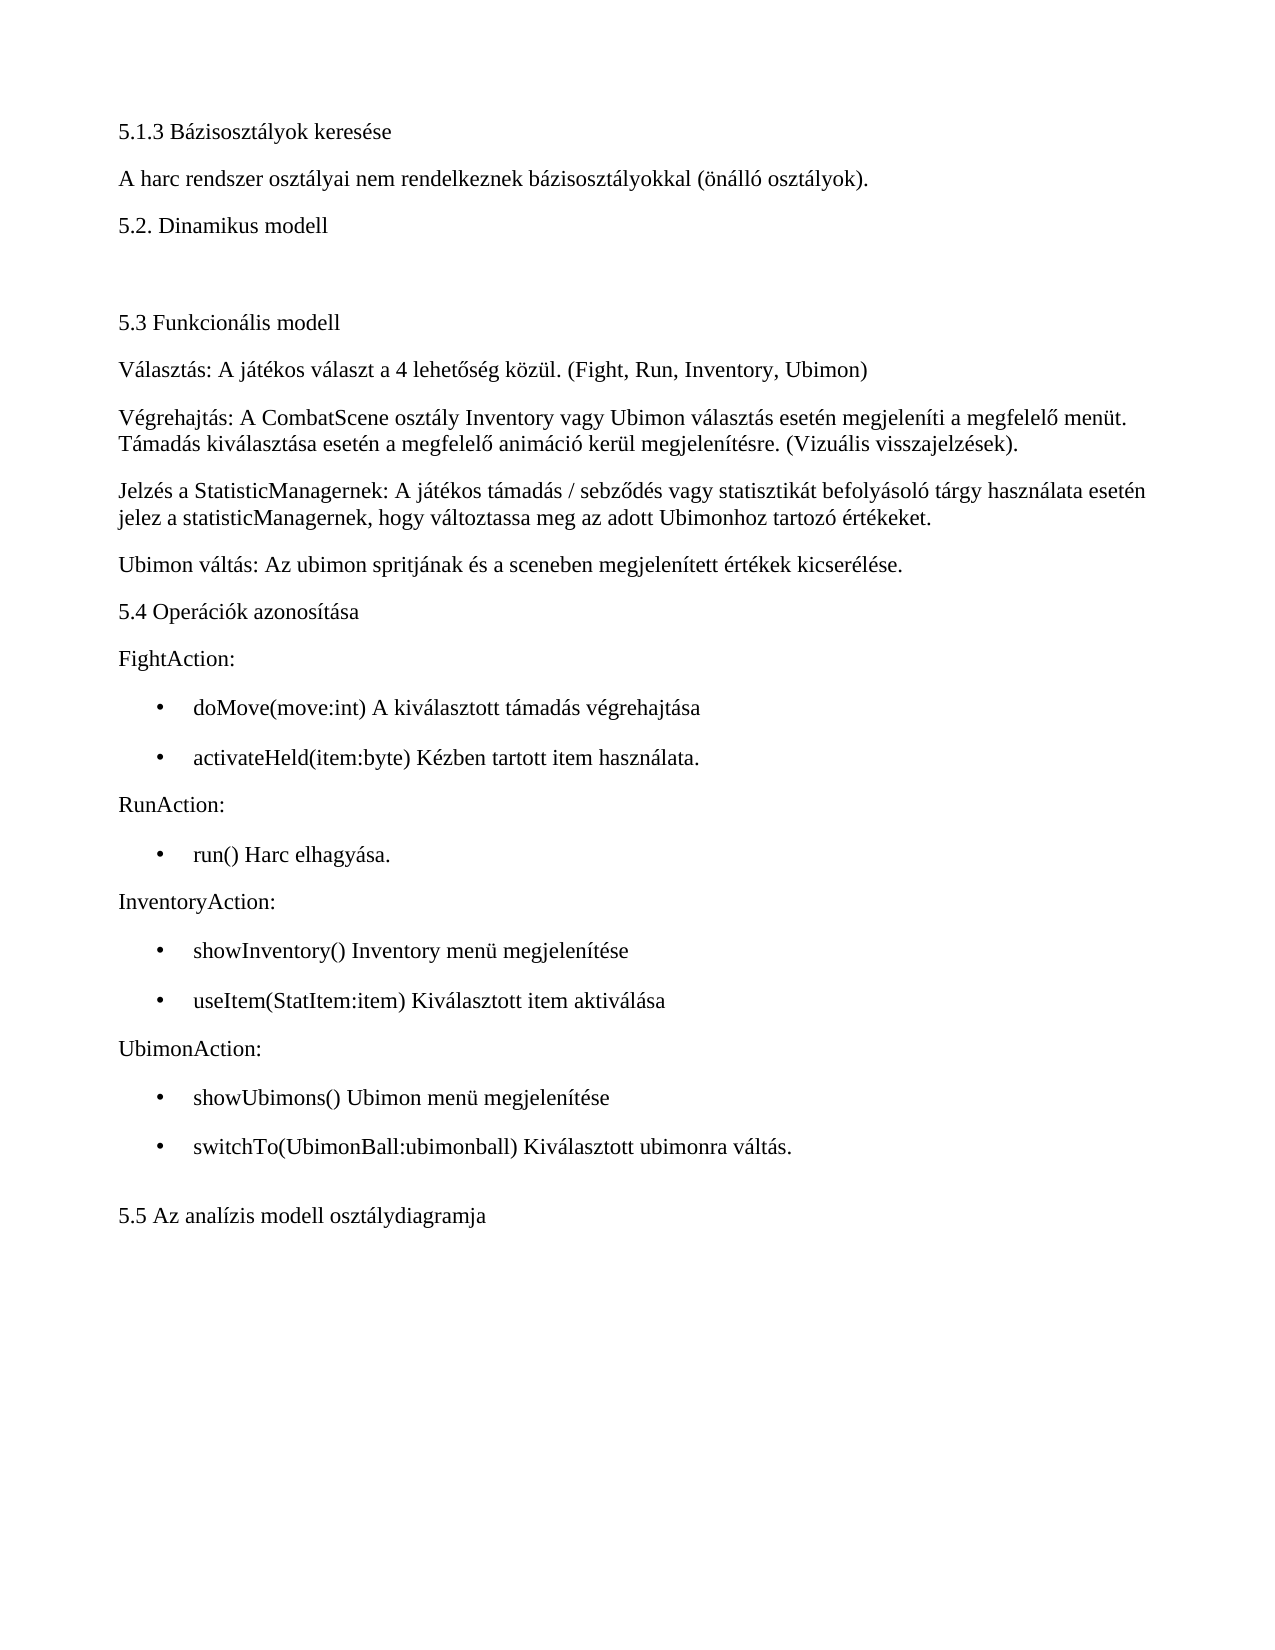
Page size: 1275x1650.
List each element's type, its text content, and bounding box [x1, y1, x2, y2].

text InventoryAction: [118, 888, 1157, 914]
text 5.2. Dinamikus modell [118, 212, 1157, 239]
text UbimonAction: [118, 1034, 1157, 1061]
text Ubimon váltás: Az ubimon spritjának és a sceneben megjelenített értékek kicserélése. [118, 551, 1157, 577]
text Végrehajtás: A CombatScene osztály Inventory vagy Ubimon választás esetén megjeleníti a megfelelő menüt. Támadás kiválasztása esetén a megfelelő animáció kerül megjelenítésre. (Vizuális visszajelzések). [118, 404, 1157, 456]
list run() Harc elhagyása. [156, 839, 1157, 867]
list showUbimons() Ubimon menü megjelenítése [156, 1082, 1157, 1111]
list switchTo(UbimonBall:ubimonball) Kiválasztott ubimonra váltás. [156, 1131, 1157, 1160]
text 5.1.3 Bázisosztályok keresése [118, 118, 1157, 144]
list activateHeld(item:byte) Kézben tartott item használata. [156, 742, 1157, 771]
text A harc rendszer osztályai nem rendelkeznek bázisosztályokkal (önálló osztályok). [118, 165, 1157, 192]
text Jelzés a StatisticManagernek: A játékos támadás / sebződés vagy statisztikát befolyásoló tárgy használata esetén jelez a statisticManagernek, hogy változtassa meg az adott Ubimonhoz tartozó értékeket. [118, 477, 1157, 530]
text RunAction: [118, 791, 1157, 818]
text Választás: A játékos választ a 4 lehetőség közül. (Fight, Run, Inventory, Ubimon) [118, 356, 1157, 383]
text FightAction: [118, 645, 1157, 671]
list showInventory() Inventory menü megjelenítése [156, 935, 1157, 964]
text 5.4 Operációk azonosítása [118, 598, 1157, 624]
text 5.3 Funkcionális modell [118, 309, 1157, 336]
list useItem(StatItem:item) Kiválasztott item aktiválása [156, 985, 1157, 1014]
text 5.5 Az analízis modell osztálydiagramja [118, 1202, 1157, 1228]
list doMove(move:int) A kiválasztott támadás végrehajtása [156, 692, 1157, 721]
